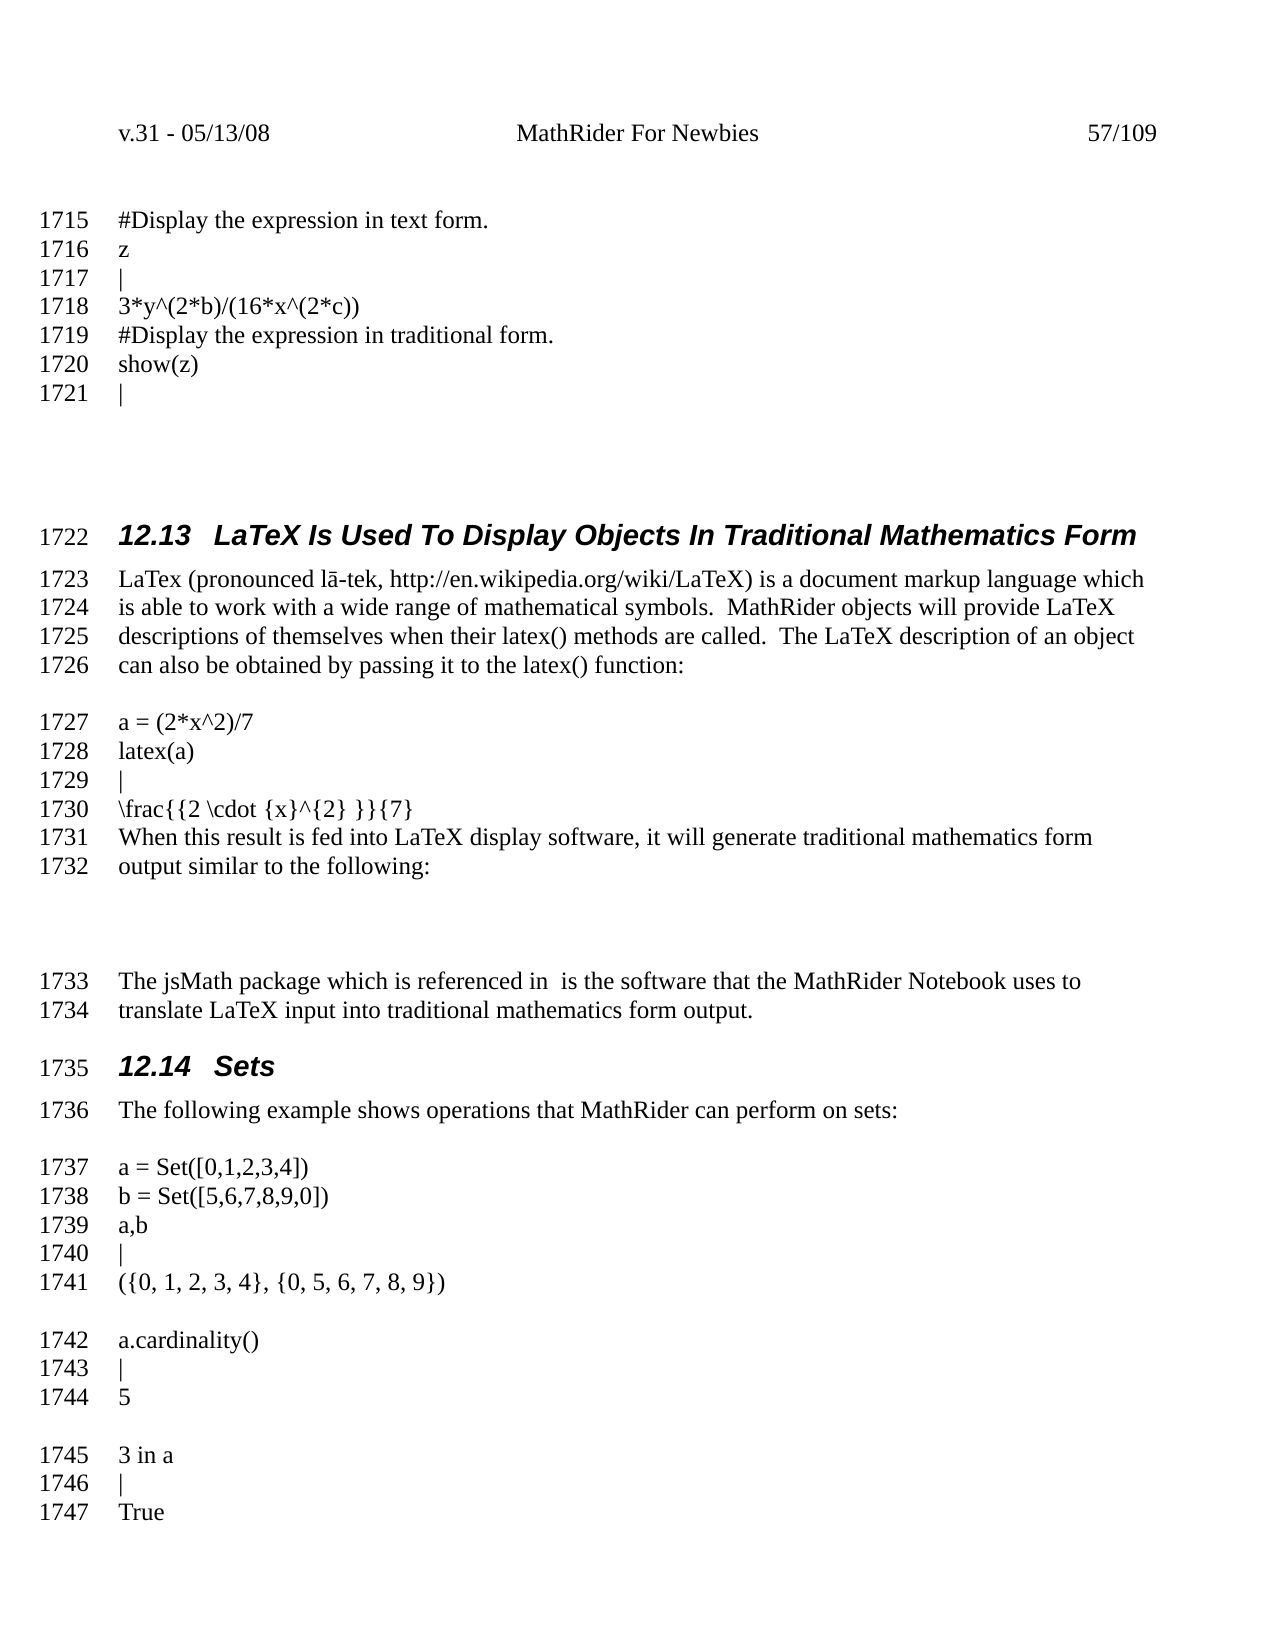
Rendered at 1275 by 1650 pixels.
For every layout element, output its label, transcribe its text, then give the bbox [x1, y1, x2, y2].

text | [118, 1353, 1157, 1382]
text a.cardinality() [118, 1325, 1157, 1353]
subtitle LaTeX Is Used To Display Objects In Traditional Mathematics Form [118, 518, 1157, 551]
text b = Set([5,6,7,8,9,0]) [118, 1181, 1157, 1210]
text | [118, 1468, 1157, 1497]
text | [118, 1238, 1157, 1267]
text True [118, 1497, 1157, 1526]
text The jsMath package which is referenced in is the software that the MathRider Notebook uses to translate LaTeX input into traditional mathematics form output. [118, 966, 1157, 1024]
text | [118, 378, 1157, 406]
subtitle Sets [118, 1049, 1157, 1082]
text | [118, 765, 1157, 794]
text a = Set([0,1,2,3,4]) [118, 1152, 1157, 1181]
text 3 in a [118, 1440, 1157, 1468]
text 3*y^(2*b)/(16*x^(2*c)) [118, 291, 1157, 320]
text \frac{{2 \cdot {x}^{2} }}{7} [118, 794, 1157, 822]
text #Display the expression in text form. [118, 205, 1157, 234]
text 5 [118, 1382, 1157, 1411]
text a,b [118, 1210, 1157, 1238]
text ({0, 1, 2, 3, 4}, {0, 5, 6, 7, 8, 9}) [118, 1267, 1157, 1296]
text z [118, 234, 1157, 263]
text a = (2*x^2)/7 [118, 707, 1157, 736]
text When this result is fed into LaTeX display software, it will generate traditional mathematics form output similar to the following: [118, 822, 1157, 880]
text | [118, 263, 1157, 291]
text The following example shows operations that MathRider can perform on sets: [118, 1095, 1157, 1123]
text LaTex (pronounced lā-tek, http://en.wikipedia.org/wiki/LaTeX) is a document markup language which is able to work with a wide range of mathematical symbols. MathRider objects will provide LaTeX descriptions of themselves when their latex() methods are called. The LaTeX description of an object can also be obtained by passing it to the latex() function: [118, 564, 1157, 679]
text latex(a) [118, 736, 1157, 765]
text #Display the expression in traditional form. [118, 320, 1157, 349]
text show(z) [118, 349, 1157, 378]
